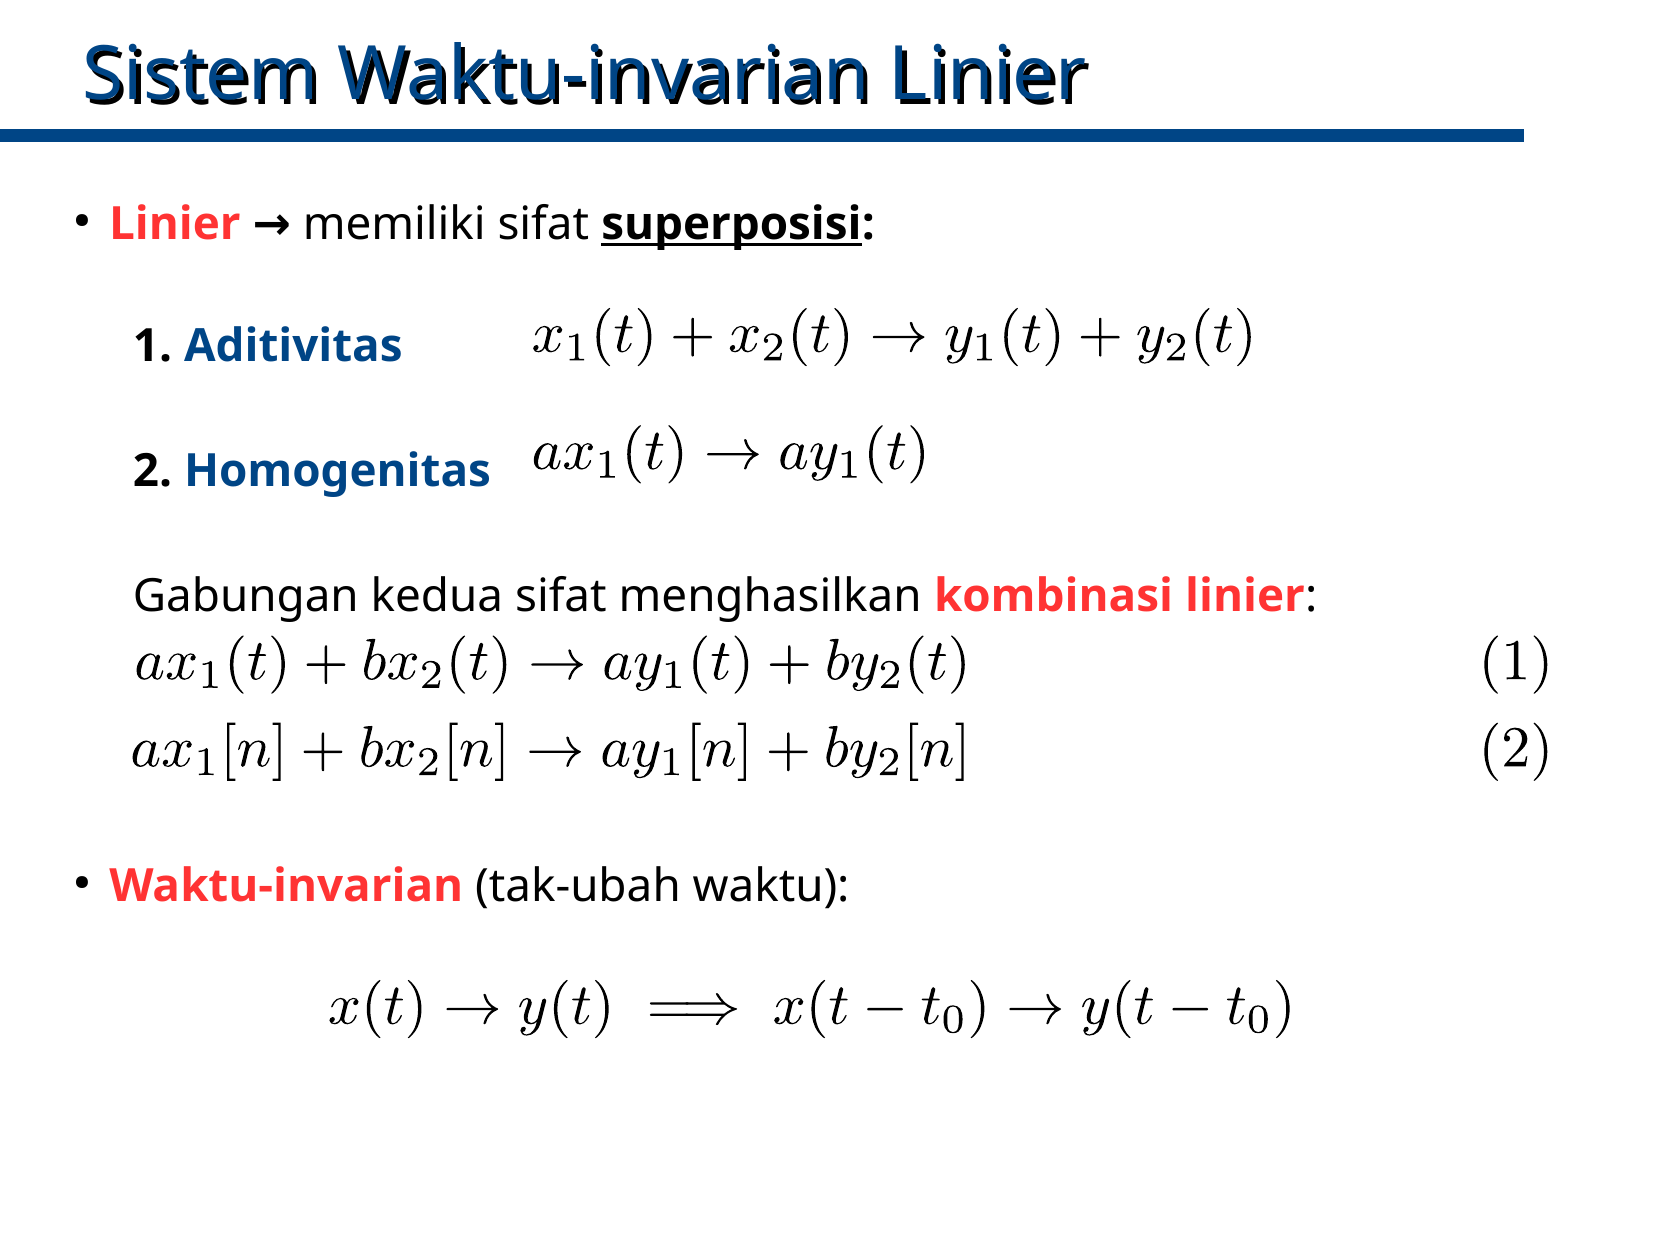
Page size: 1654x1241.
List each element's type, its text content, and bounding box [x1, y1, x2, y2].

text_box Linier → memiliki sifat superposisi: [59, 183, 856, 257]
text_box [0, 129, 1524, 142]
text_box [531, 425, 930, 484]
text_box Aditivitas Homogenitas Gabungan kedua sifat menghasilkan kombinasi linier: [118, 242, 1536, 604]
text_box [130, 635, 1553, 782]
text_box Sistem Waktu-invarian Linier [82, 14, 1441, 128]
text_box [327, 979, 1296, 1039]
text_box Waktu-invarian (tak-ubah waktu): [59, 844, 872, 918]
text_box [531, 307, 1257, 367]
